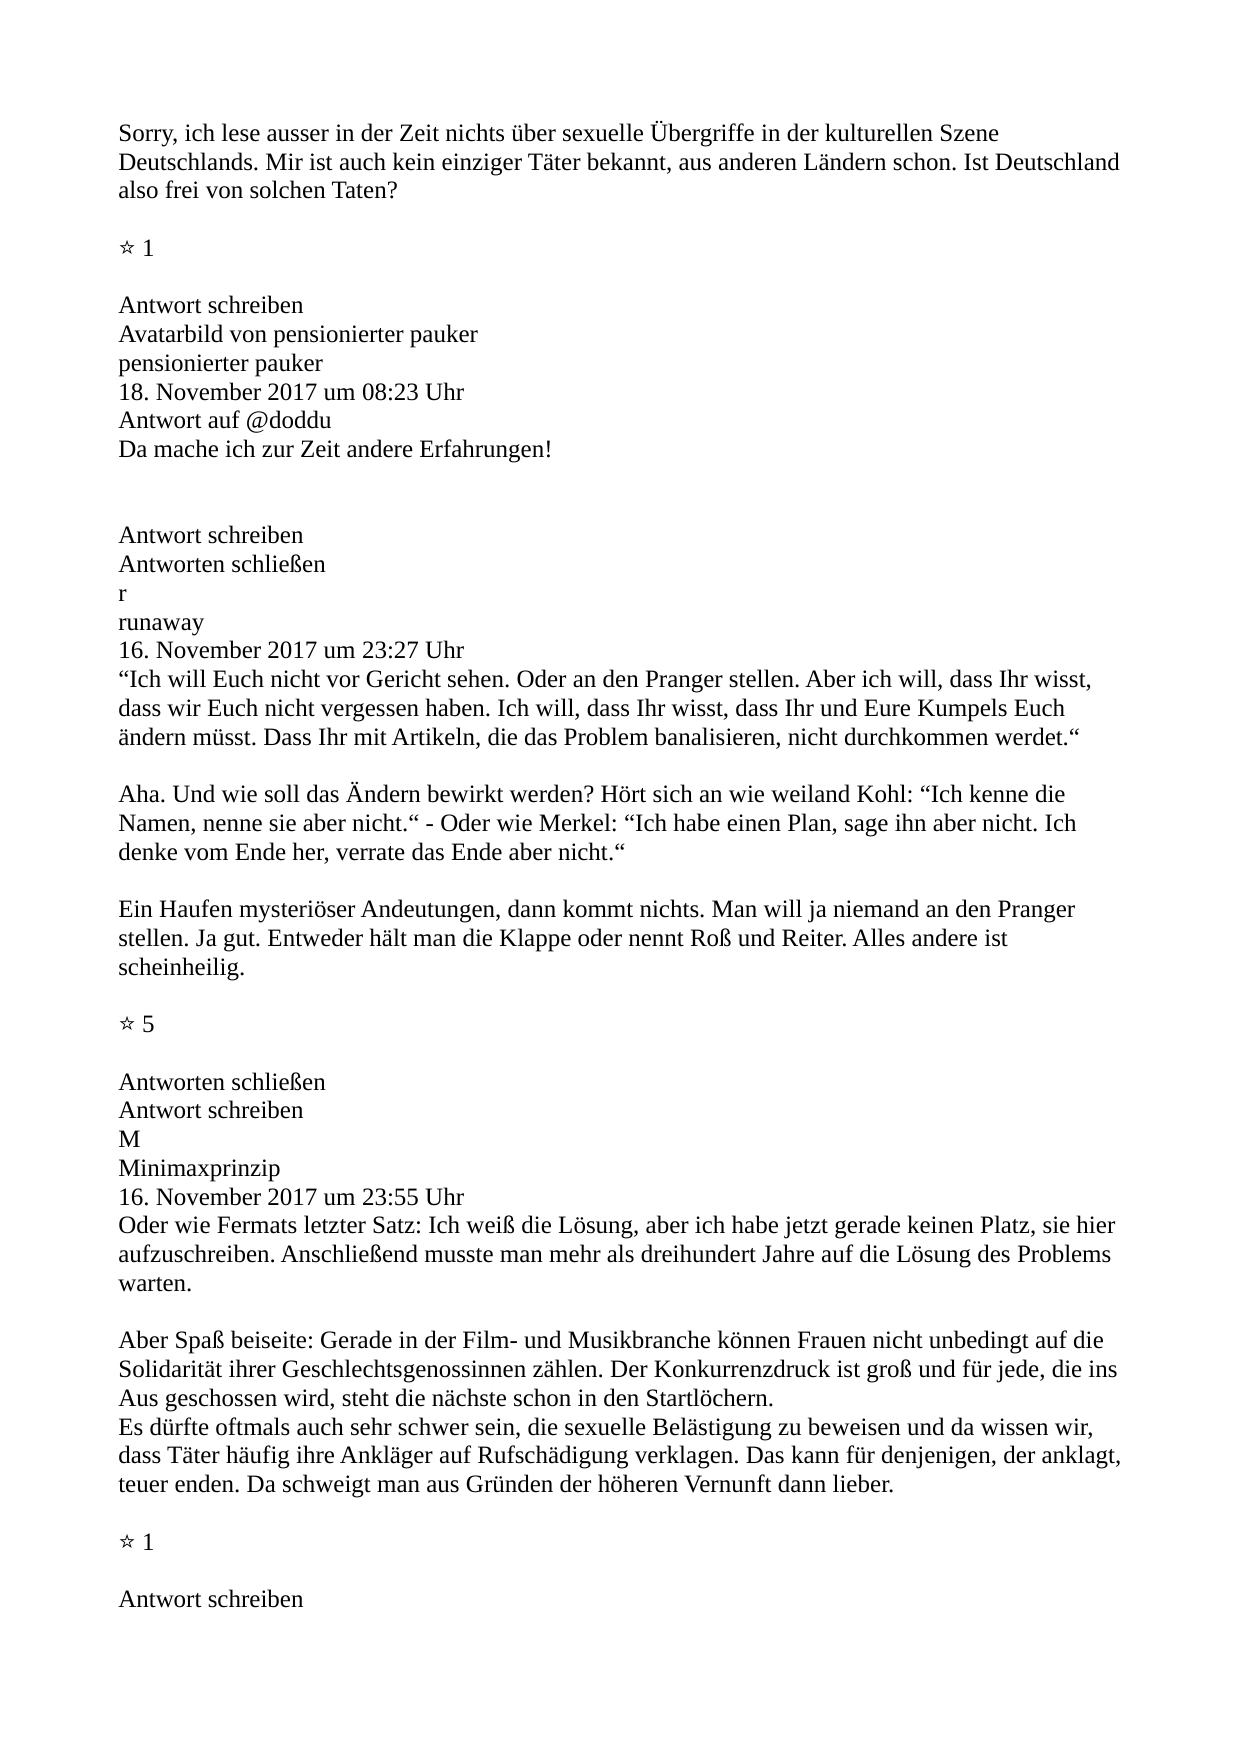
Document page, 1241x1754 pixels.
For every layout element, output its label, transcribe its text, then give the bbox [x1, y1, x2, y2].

text ⭐️ 5 [118, 1009, 1122, 1038]
text Antwort schreiben [118, 1584, 1122, 1613]
text Ein Haufen mysteriöser Andeutungen, dann kommt nichts. Man will ja niemand an den Pranger stellen. Ja gut. Entweder hält man die Klappe oder nennt Roß und Reiter. Alles andere ist scheinheilig. [118, 894, 1122, 981]
text r [118, 578, 1122, 607]
text 16. November 2017 um 23:55 Uhr [118, 1182, 1122, 1211]
text Da mache ich zur Zeit andere Erfahrungen! [118, 434, 1122, 463]
text Antworten schließen [118, 1067, 1122, 1096]
text Antworten schließen [118, 549, 1122, 578]
text Antwort schreiben [118, 1096, 1122, 1124]
text “Ich will Euch nicht vor Gericht sehen. Oder an den Pranger stellen. Aber ich will, dass Ihr wisst, dass wir Euch nicht vergessen haben. Ich will, dass Ihr wisst, dass Ihr und Eure Kumpels Euch ändern müsst. Dass Ihr mit Artikeln, die das Problem banalisieren, nicht durchkommen werdet.“ [118, 664, 1122, 751]
text Antwort auf @doddu [118, 406, 1122, 434]
text 16. November 2017 um 23:27 Uhr [118, 636, 1122, 664]
text Oder wie Fermats letzter Satz: Ich weiß die Lösung, aber ich habe jetzt gerade keinen Platz, sie hier aufzuschreiben. Anschließend musste man mehr als dreihundert Jahre auf die Lösung des Problems warten. [118, 1211, 1122, 1297]
text Aha. Und wie soll das Ändern bewirkt werden? Hört sich an wie weiland Kohl: “Ich kenne die Namen, nenne sie aber nicht.“ - Oder wie Merkel: “Ich habe einen Plan, sage ihn aber nicht. Ich denke vom Ende her, verrate das Ende aber nicht.“ [118, 779, 1122, 866]
text Minimaxprinzip [118, 1153, 1122, 1182]
text Es dürfte oftmals auch sehr schwer sein, die sexuelle Belästigung zu beweisen und da wissen wir, dass Täter häufig ihre Ankläger auf Rufschädigung verklagen. Das kann für denjenigen, der anklagt, teuer enden. Da schweigt man aus Gründen der höheren Vernunft dann lieber. [118, 1412, 1122, 1498]
text runaway [118, 607, 1122, 636]
text 18. November 2017 um 08:23 Uhr [118, 377, 1122, 406]
text pensionierter pauker [118, 348, 1122, 377]
text Avatarbild von pensionierter pauker [118, 319, 1122, 348]
text ⭐️ 1 [118, 233, 1122, 262]
text M [118, 1124, 1122, 1153]
text ⭐️ 1 [118, 1527, 1122, 1556]
text Antwort schreiben [118, 521, 1122, 549]
text Antwort schreiben [118, 291, 1122, 319]
text Sorry, ich lese ausser in der Zeit nichts über sexuelle Übergriffe in der kulturellen Szene Deutschlands. Mir ist auch kein einziger Täter bekannt, aus anderen Ländern schon. Ist Deutschland also frei von solchen Taten? [118, 118, 1122, 204]
text Aber Spaß beiseite: Gerade in der Film- und Musikbranche können Frauen nicht unbedingt auf die Solidarität ihrer Geschlechtsgenossinnen zählen. Der Konkurrenzdruck ist groß und für jede, die ins Aus geschossen wird, steht die nächste schon in den Startlöchern. [118, 1326, 1122, 1412]
